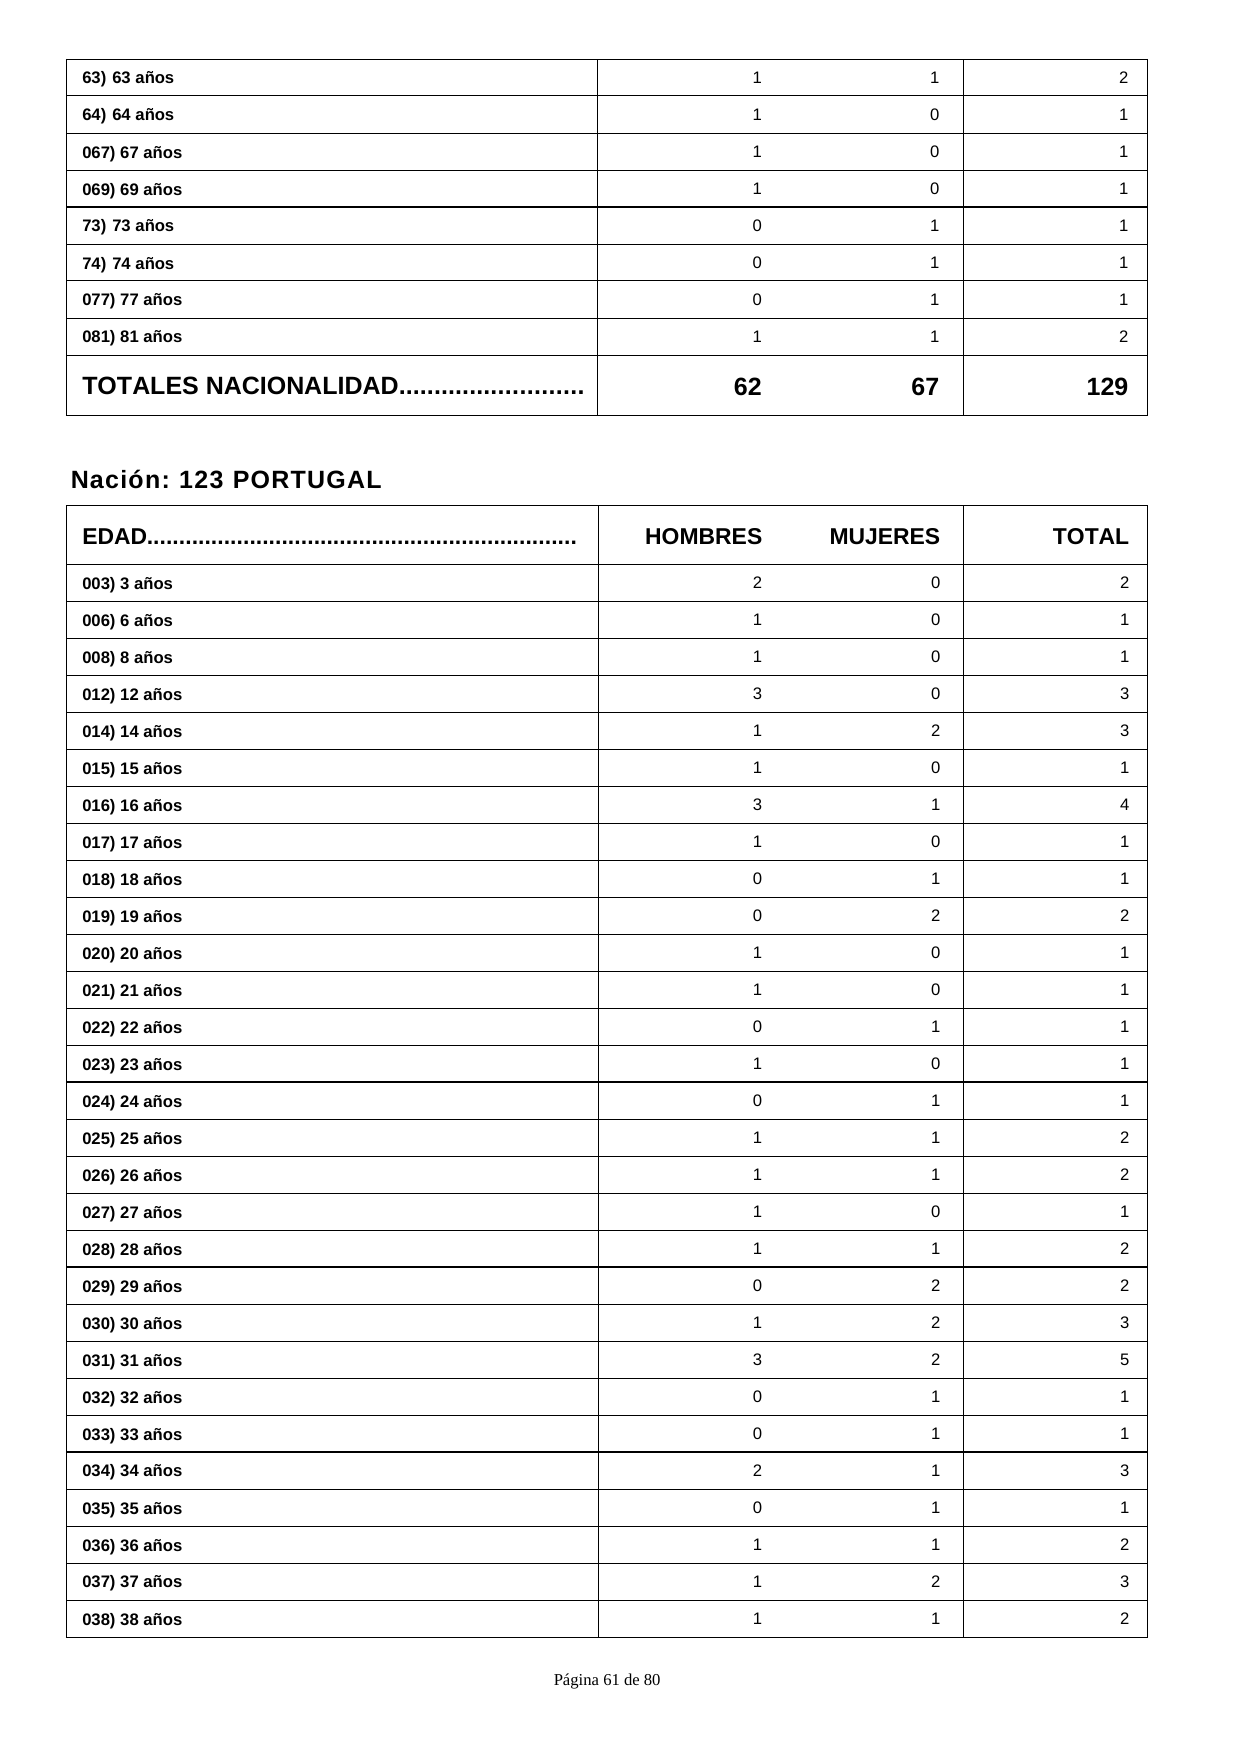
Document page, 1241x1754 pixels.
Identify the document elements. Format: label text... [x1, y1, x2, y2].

table_cell 3 [964, 1453, 1147, 1488]
table_cell 0 [599, 1268, 797, 1303]
table_cell 0 [599, 898, 797, 933]
table_cell 1 [797, 1379, 963, 1414]
table_cell 2 [797, 1268, 963, 1303]
table_cell 0 [797, 935, 963, 971]
table_cell 3 [964, 1305, 1147, 1341]
table_cell 129 [964, 356, 1147, 415]
table_cell 1 [964, 824, 1147, 860]
table_cell 2 [797, 898, 963, 933]
table_cell 1 [964, 1416, 1147, 1451]
table_cell 2 [797, 1564, 963, 1599]
table_cell 1 [599, 935, 797, 971]
table_cell TOTALES NACIONALIDAD [67, 356, 597, 415]
table_cell 62 [598, 356, 837, 415]
table_header 63 años [67, 60, 597, 95]
table_cell 1 [797, 1157, 963, 1192]
table_cell 64 años [67, 96, 597, 132]
table_cell 081) 81 años [67, 319, 597, 354]
table_cell 020) 20 años [67, 935, 598, 971]
table_cell 1 [964, 750, 1147, 786]
table_cell 0 [599, 861, 797, 897]
table_cell 1 [599, 1046, 797, 1081]
table_cell 024) 24 años [67, 1083, 598, 1118]
table_cell 1 [598, 96, 837, 132]
table_cell 1 [964, 171, 1147, 206]
table_cell 1 [797, 1490, 963, 1526]
table_cell 1 [964, 1083, 1147, 1118]
table_cell 1 [964, 972, 1147, 1007]
table_cell 1 [598, 171, 837, 206]
table_cell 0 [599, 1490, 797, 1526]
table_cell 1 [964, 639, 1147, 675]
text Nación: 123 PORTUGAL [71, 468, 1151, 494]
table_cell 1 [599, 1305, 797, 1341]
table_cell 67 [838, 356, 963, 415]
table_cell 018) 18 años [67, 861, 598, 897]
table_cell 012) 12 años [67, 676, 598, 712]
table_cell 5 [964, 1342, 1147, 1377]
table_header TOTAL [964, 506, 1147, 564]
table_cell 1 [964, 861, 1147, 897]
table_cell 028) 28 años [67, 1231, 598, 1266]
table_cell 0 [797, 1046, 963, 1081]
table_cell 031) 31 años [67, 1342, 598, 1377]
table_cell 1 [599, 1194, 797, 1229]
table_cell 1 [964, 281, 1147, 317]
table_cell 034) 34 años [67, 1453, 598, 1488]
table_cell 030) 30 años [67, 1305, 598, 1341]
table_cell 3 [599, 676, 797, 712]
table_cell 003) 3 años [67, 565, 598, 601]
table_cell 077) 77 años [67, 281, 597, 317]
table_cell 1 [599, 1601, 797, 1637]
table_cell 1 [797, 1527, 963, 1562]
table_cell 2 [599, 565, 797, 601]
table_cell 017) 17 años [67, 824, 598, 860]
table_cell 4 [964, 787, 1147, 823]
table_cell 1 [797, 1601, 963, 1637]
table_cell 2 [964, 898, 1147, 933]
table_cell 2 [964, 1120, 1147, 1156]
table_cell 2 [797, 1305, 963, 1341]
table_cell 2 [964, 1268, 1147, 1303]
table_cell 2 [964, 319, 1147, 354]
table_header HOMBRES [599, 506, 797, 564]
table_cell 1 [599, 1527, 797, 1562]
table_cell 1 [964, 134, 1147, 169]
table_cell 1 [797, 861, 963, 897]
table_cell 036) 36 años [67, 1527, 598, 1562]
table_cell 1 [964, 208, 1147, 243]
table_cell 1 [598, 319, 837, 354]
table_cell 1 [598, 134, 837, 169]
table_header MUJERES [797, 506, 963, 564]
table_cell 2 [797, 1342, 963, 1377]
table_cell 033) 33 años [67, 1416, 598, 1451]
table_header EDAD [67, 506, 598, 564]
table_cell 021) 21 años [67, 972, 598, 1007]
table_cell 0 [599, 1379, 797, 1414]
table_cell 0 [797, 824, 963, 860]
table_cell 069) 69 años [67, 171, 597, 206]
table_cell 1 [838, 319, 963, 354]
table_cell 2 [964, 1601, 1147, 1637]
table_cell 0 [797, 1194, 963, 1229]
table_cell 1 [797, 1120, 963, 1156]
table_cell 015) 15 años [67, 750, 598, 786]
table_cell 2 [599, 1453, 797, 1488]
table_cell 1 [964, 1046, 1147, 1081]
table_cell 3 [599, 787, 797, 823]
table_cell 1 [797, 1231, 963, 1266]
table_cell 1 [838, 281, 963, 317]
table_cell 025) 25 años [67, 1120, 598, 1156]
table_cell 3 [964, 676, 1147, 712]
table_cell 026) 26 años [67, 1157, 598, 1192]
table_cell 2 [964, 1527, 1147, 1562]
table_cell 73 años [67, 208, 597, 243]
table_cell 032) 32 años [67, 1379, 598, 1414]
table_cell 067) 67 años [67, 134, 597, 169]
table_cell 1 [599, 750, 797, 786]
table_cell 1 [797, 1083, 963, 1118]
table_cell 74 años [67, 245, 597, 280]
table_cell 0 [797, 972, 963, 1007]
table_cell 037) 37 años [67, 1564, 598, 1599]
table_cell 1 [599, 1157, 797, 1192]
table_cell 019) 19 años [67, 898, 598, 933]
table_cell 1 [797, 1009, 963, 1044]
table_cell 027) 27 años [67, 1194, 598, 1229]
table_cell 1 [599, 1120, 797, 1156]
table_cell 0 [797, 565, 963, 601]
table_cell 0 [797, 676, 963, 712]
table_cell 0 [599, 1416, 797, 1451]
table_cell 2 [964, 1231, 1147, 1266]
table_cell 0 [797, 602, 963, 638]
table_cell 1 [599, 602, 797, 638]
table_cell 1 [599, 1231, 797, 1266]
table_cell 1 [838, 208, 963, 243]
table_cell 1 [599, 824, 797, 860]
table_cell 1 [964, 602, 1147, 638]
table_cell 1 [838, 245, 963, 280]
table_cell 1 [964, 935, 1147, 971]
table_cell 0 [797, 750, 963, 786]
table_header 2 [964, 60, 1147, 95]
table_cell 2 [797, 713, 963, 749]
table_cell 0 [838, 134, 963, 169]
table_header 1 [598, 60, 837, 95]
table_cell 1 [599, 972, 797, 1007]
table_cell 0 [838, 171, 963, 206]
table_cell 3 [599, 1342, 797, 1377]
text Página 61 de 80 [63, 1671, 1151, 1689]
table_cell 1 [964, 1490, 1147, 1526]
table_cell 1 [797, 1453, 963, 1488]
table_cell 008) 8 años [67, 639, 598, 675]
table_cell 3 [964, 713, 1147, 749]
table_cell 1 [599, 1564, 797, 1599]
table_cell 016) 16 años [67, 787, 598, 823]
table_cell 0 [598, 245, 837, 280]
table_cell 022) 22 años [67, 1009, 598, 1044]
table_cell 0 [599, 1083, 797, 1118]
table_cell 1 [797, 787, 963, 823]
table_cell 006) 6 años [67, 602, 598, 638]
table_header 1 [838, 60, 963, 95]
table_cell 029) 29 años [67, 1268, 598, 1303]
table_cell 038) 38 años [67, 1601, 598, 1637]
table_cell 1 [599, 639, 797, 675]
table_cell 0 [598, 208, 837, 243]
table_cell 023) 23 años [67, 1046, 598, 1081]
table_cell 0 [598, 281, 837, 317]
table_cell 1 [964, 1194, 1147, 1229]
table_cell 014) 14 años [67, 713, 598, 749]
table_cell 035) 35 años [67, 1490, 598, 1526]
table_cell 1 [964, 1379, 1147, 1414]
table_cell 1 [964, 245, 1147, 280]
table_cell 1 [964, 1009, 1147, 1044]
table_cell 1 [964, 96, 1147, 132]
table_cell 1 [599, 713, 797, 749]
table_cell 0 [599, 1009, 797, 1044]
table_cell 2 [964, 565, 1147, 601]
table_cell 2 [964, 1157, 1147, 1192]
table_cell 1 [797, 1416, 963, 1451]
table_cell 3 [964, 1564, 1147, 1599]
table_cell 0 [797, 639, 963, 675]
table_cell 0 [838, 96, 963, 132]
